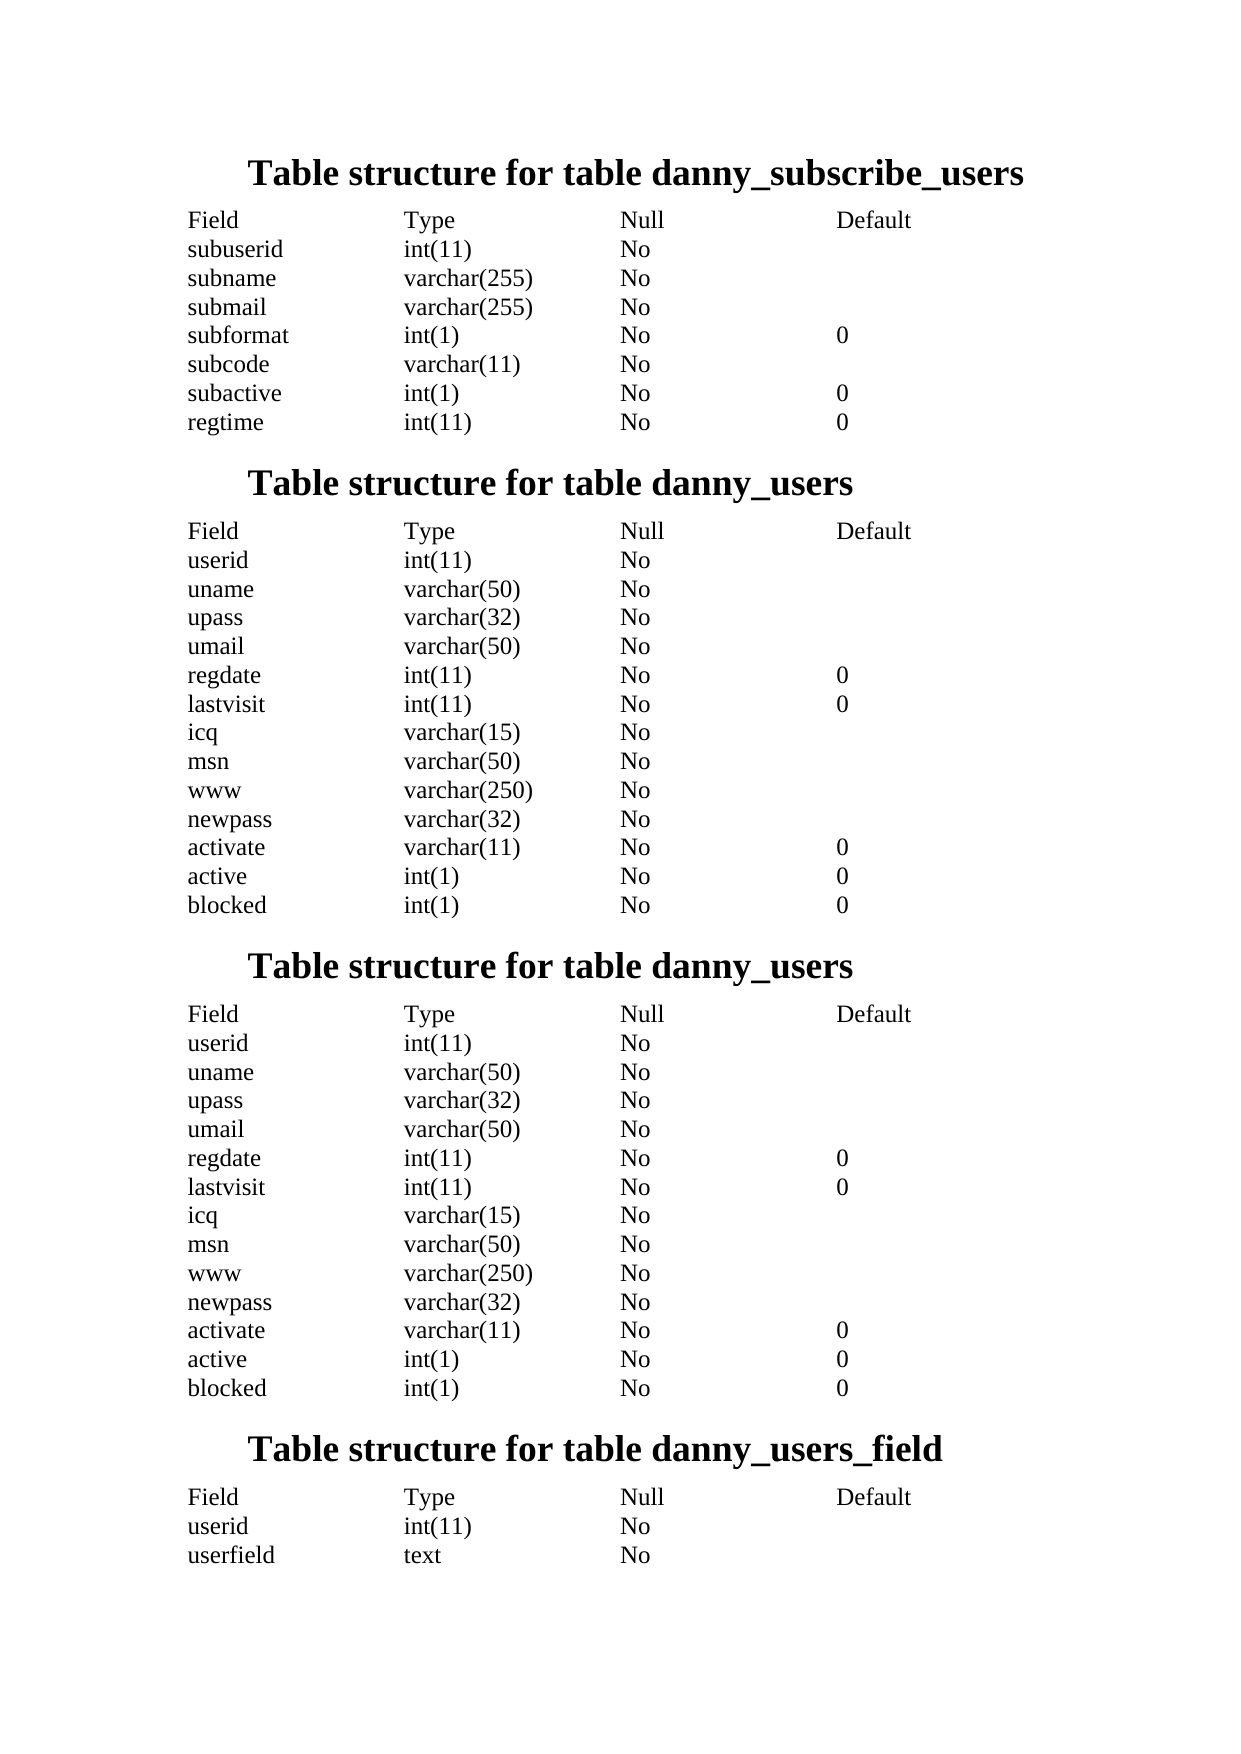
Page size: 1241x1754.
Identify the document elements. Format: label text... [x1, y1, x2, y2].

table_header Field [188, 516, 404, 545]
table_cell subcode [188, 349, 404, 378]
table_header Type [404, 516, 620, 545]
table_cell text [404, 1540, 620, 1569]
table_cell No [620, 1540, 836, 1569]
table_cell varchar(50) [404, 1057, 620, 1086]
table_cell varchar(50) [404, 631, 620, 660]
table_cell No [620, 1258, 836, 1287]
table_cell No [620, 1143, 836, 1172]
table_cell blocked [188, 1373, 404, 1402]
table_cell No [620, 1511, 836, 1540]
table_cell www [188, 1258, 404, 1287]
table_cell blocked [188, 890, 404, 919]
table_cell No [620, 263, 836, 292]
table_cell No [620, 631, 836, 660]
table_cell icq [188, 718, 404, 746]
table_cell 0 [836, 1172, 1053, 1201]
table_cell No [620, 1086, 836, 1114]
table_cell userid [188, 1511, 404, 1540]
table_cell 0 [836, 1143, 1053, 1172]
table_cell varchar(50) [404, 1229, 620, 1258]
table_cell No [620, 603, 836, 631]
table_cell 0 [836, 1373, 1053, 1402]
table_cell 0 [836, 378, 1053, 407]
table_cell msn [188, 746, 404, 775]
table_cell No [620, 1229, 836, 1258]
table_cell [836, 1511, 1053, 1540]
table_cell int(11) [404, 1511, 620, 1540]
table_cell [836, 1028, 1053, 1057]
table_cell int(11) [404, 689, 620, 717]
table_cell int(11) [404, 1143, 620, 1172]
table_cell [836, 804, 1053, 832]
table_cell No [620, 775, 836, 804]
table_cell icq [188, 1201, 404, 1229]
table_cell [836, 718, 1053, 746]
table_cell umail [188, 631, 404, 660]
table_cell [836, 545, 1053, 574]
table_header Default [836, 999, 1053, 1028]
table_cell [836, 1057, 1053, 1086]
table_cell 0 [836, 1316, 1053, 1344]
table_cell No [620, 1172, 836, 1201]
table_header Null [620, 999, 836, 1028]
table_cell No [620, 1028, 836, 1057]
table_cell int(1) [404, 378, 620, 407]
table_cell [836, 1540, 1053, 1569]
table_cell [836, 1201, 1053, 1229]
table_cell [836, 234, 1053, 263]
table_cell No [620, 1201, 836, 1229]
table_header Field [188, 999, 404, 1028]
table_cell No [620, 321, 836, 349]
table_cell regdate [188, 660, 404, 689]
table_cell varchar(250) [404, 1258, 620, 1287]
table_cell [836, 263, 1053, 292]
table_cell userid [188, 1028, 404, 1057]
table_cell varchar(50) [404, 574, 620, 602]
table_cell No [620, 833, 836, 861]
table_cell activate [188, 833, 404, 861]
table_cell varchar(32) [404, 804, 620, 832]
table_cell varchar(11) [404, 349, 620, 378]
table_cell [836, 1258, 1053, 1287]
table_cell varchar(11) [404, 1316, 620, 1344]
table_cell activate [188, 1316, 404, 1344]
table_cell 0 [836, 861, 1053, 890]
table_cell No [620, 349, 836, 378]
table_header Field [188, 1483, 404, 1511]
table_cell 0 [836, 660, 1053, 689]
table_cell int(11) [404, 1172, 620, 1201]
table_cell No [620, 234, 836, 263]
table_cell [836, 1086, 1053, 1114]
table_cell 0 [836, 689, 1053, 717]
table_cell No [620, 292, 836, 321]
table_cell No [620, 1316, 836, 1344]
table_header Default [836, 516, 1053, 545]
table_cell varchar(255) [404, 263, 620, 292]
table_cell No [620, 1114, 836, 1143]
table_cell varchar(11) [404, 833, 620, 861]
table_cell No [620, 689, 836, 717]
subtitle Table structure for table danny_users_field [187, 1427, 1053, 1470]
table_cell int(11) [404, 407, 620, 436]
table_cell upass [188, 603, 404, 631]
table_cell int(1) [404, 861, 620, 890]
table_header Default [836, 1483, 1053, 1511]
table_cell userfield [188, 1540, 404, 1569]
table_cell varchar(15) [404, 718, 620, 746]
table_cell 0 [836, 321, 1053, 349]
table_cell [836, 775, 1053, 804]
table_cell msn [188, 1229, 404, 1258]
table_cell No [620, 545, 836, 574]
table_cell [836, 631, 1053, 660]
table_cell No [620, 1057, 836, 1086]
table_cell int(1) [404, 890, 620, 919]
table_cell [836, 746, 1053, 775]
table_cell varchar(250) [404, 775, 620, 804]
table_cell No [620, 1344, 836, 1373]
table_header Type [404, 206, 620, 234]
table_cell userid [188, 545, 404, 574]
table_cell varchar(32) [404, 1086, 620, 1114]
table_cell 0 [836, 1344, 1053, 1373]
table_cell newpass [188, 1287, 404, 1316]
table_cell No [620, 746, 836, 775]
table_cell varchar(50) [404, 1114, 620, 1143]
table_cell [836, 1114, 1053, 1143]
table_cell www [188, 775, 404, 804]
table_cell varchar(15) [404, 1201, 620, 1229]
table_cell active [188, 861, 404, 890]
table_cell regdate [188, 1143, 404, 1172]
table_cell int(1) [404, 321, 620, 349]
table_cell subname [188, 263, 404, 292]
subtitle Table structure for table danny_users [187, 461, 1053, 504]
table_cell No [620, 890, 836, 919]
table_cell regtime [188, 407, 404, 436]
table_cell varchar(32) [404, 1287, 620, 1316]
table_cell upass [188, 1086, 404, 1114]
table_cell int(1) [404, 1373, 620, 1402]
table_header Null [620, 206, 836, 234]
table_cell 0 [836, 407, 1053, 436]
table_header Type [404, 999, 620, 1028]
table_cell int(1) [404, 1344, 620, 1373]
table_header Field [188, 206, 404, 234]
table_cell varchar(255) [404, 292, 620, 321]
table_cell No [620, 718, 836, 746]
table_cell active [188, 1344, 404, 1373]
table_cell [836, 574, 1053, 602]
table_cell No [620, 804, 836, 832]
table_cell No [620, 660, 836, 689]
table_cell int(11) [404, 545, 620, 574]
table_cell 0 [836, 833, 1053, 861]
table_cell No [620, 407, 836, 436]
table_cell [836, 1287, 1053, 1316]
table_cell newpass [188, 804, 404, 832]
table_header Default [836, 206, 1053, 234]
table_header Null [620, 516, 836, 545]
table_cell No [620, 1373, 836, 1402]
table_header Type [404, 1483, 620, 1511]
table_cell varchar(32) [404, 603, 620, 631]
table_cell [836, 603, 1053, 631]
table_cell subformat [188, 321, 404, 349]
table_cell [836, 1229, 1053, 1258]
table_cell int(11) [404, 234, 620, 263]
table_cell varchar(50) [404, 746, 620, 775]
table_cell No [620, 574, 836, 602]
table_cell 0 [836, 890, 1053, 919]
table_cell umail [188, 1114, 404, 1143]
table_cell uname [188, 1057, 404, 1086]
subtitle Table structure for table danny_subscribe_users [187, 150, 1053, 193]
table_cell [836, 349, 1053, 378]
table_cell No [620, 1287, 836, 1316]
subtitle Table structure for table danny_users [187, 944, 1053, 987]
table_cell lastvisit [188, 689, 404, 717]
table_cell subuserid [188, 234, 404, 263]
table_cell subactive [188, 378, 404, 407]
table_cell lastvisit [188, 1172, 404, 1201]
table_cell [836, 292, 1053, 321]
table_cell No [620, 861, 836, 890]
table_cell submail [188, 292, 404, 321]
table_cell uname [188, 574, 404, 602]
table_header Null [620, 1483, 836, 1511]
table_cell No [620, 378, 836, 407]
table_cell int(11) [404, 660, 620, 689]
table_cell int(11) [404, 1028, 620, 1057]
